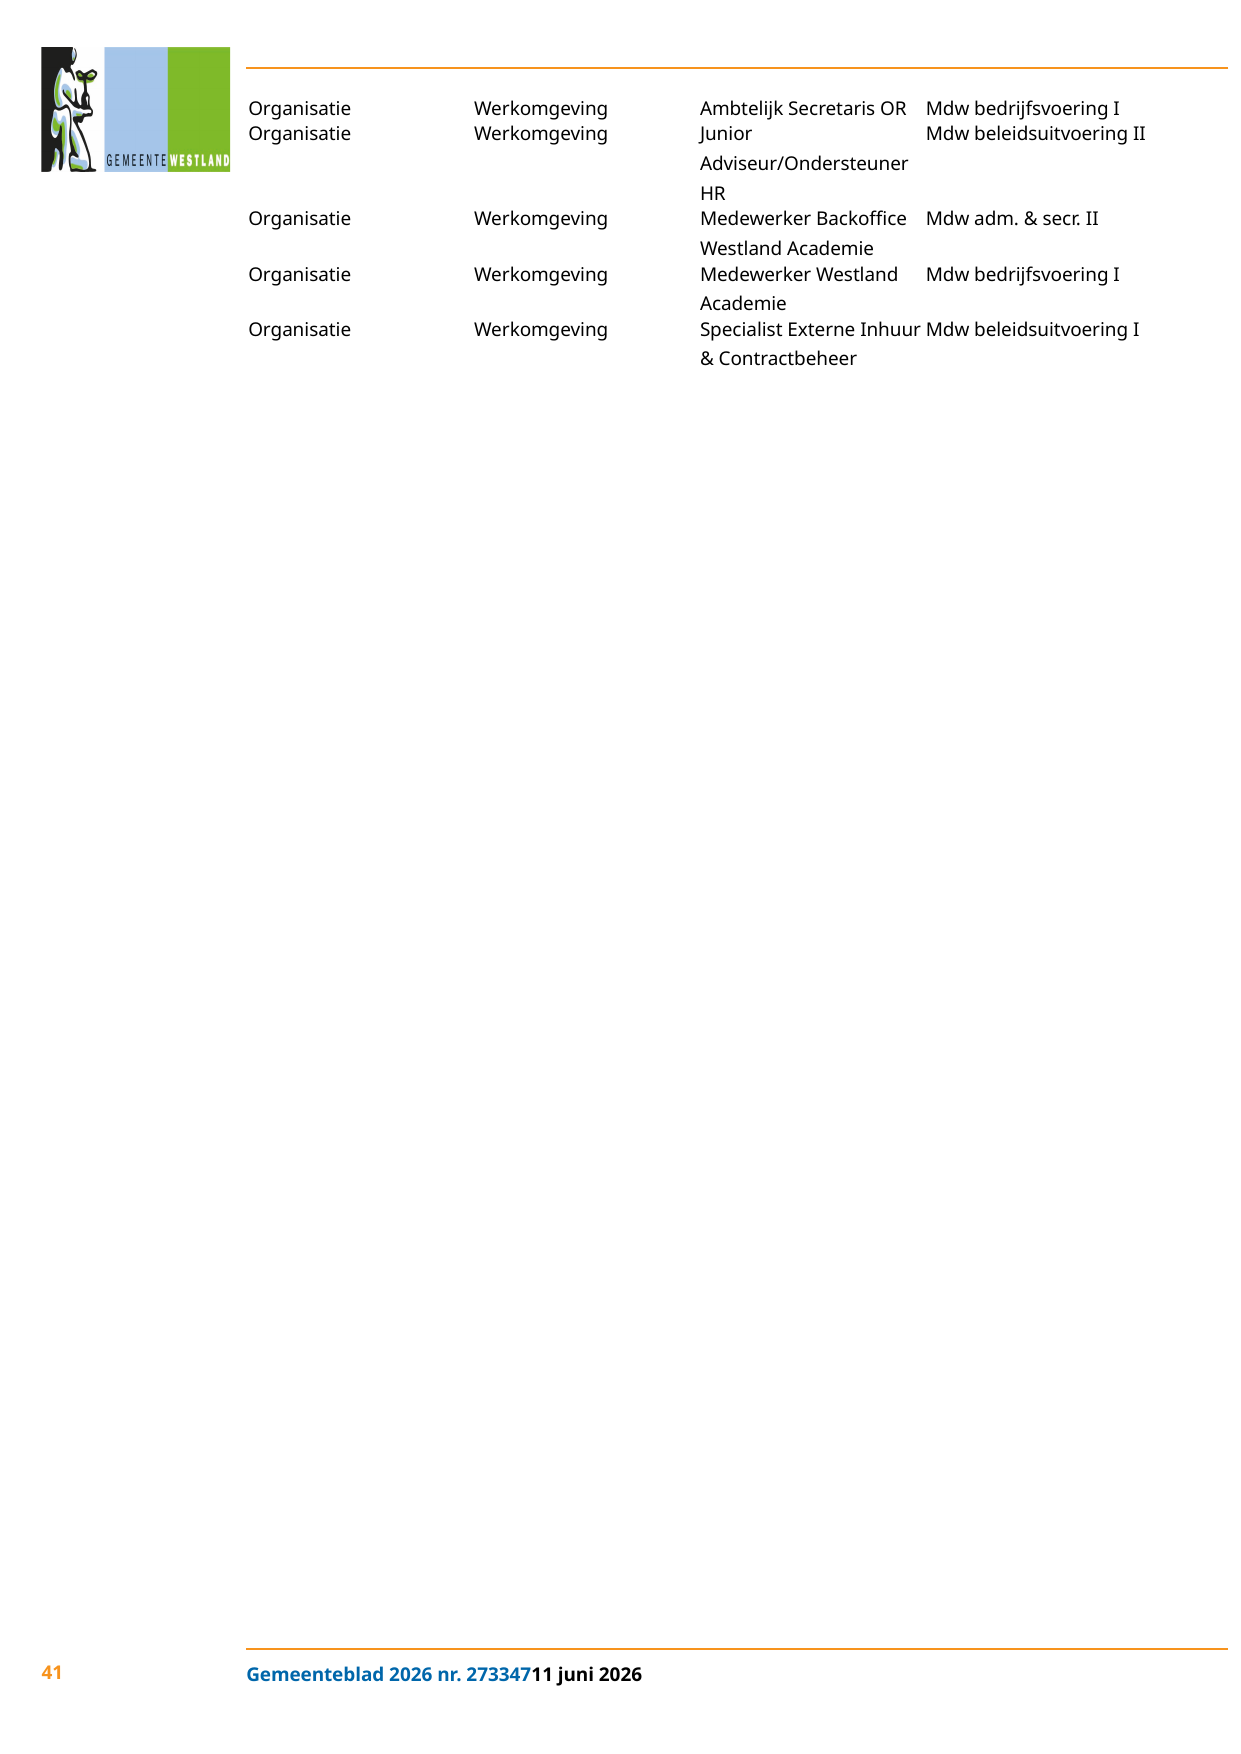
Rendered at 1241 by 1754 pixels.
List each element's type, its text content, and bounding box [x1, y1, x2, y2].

table_cell Organisatie [248, 205, 474, 261]
table_cell Specialist Externe Inhuur & Contractbeheer [700, 316, 926, 371]
table_cell Mdw adm. & secr. II [926, 205, 1152, 261]
table_cell Organisatie [248, 95, 474, 121]
table_cell Organisatie [248, 316, 474, 371]
table_cell Mdw beleidsuitvoering I [926, 316, 1152, 371]
table_cell Medewerker Westland Academie [700, 261, 926, 316]
table_cell Werkomgeving [474, 316, 700, 371]
table_cell Mdw beleidsuitvoering II [926, 121, 1152, 205]
table_cell Mdw bedrijfsvoering I [926, 261, 1152, 316]
table_cell Werkomgeving [474, 205, 700, 261]
table_cell Werkomgeving [474, 121, 700, 205]
table_cell Organisatie [248, 261, 474, 316]
picture [41, 47, 231, 172]
table_cell Junior Adviseur/Ondersteuner HR [700, 121, 926, 205]
table_cell Werkomgeving [474, 261, 700, 316]
table_cell Ambtelijk Secretaris OR [700, 95, 926, 121]
table_cell Werkomgeving [474, 95, 700, 121]
table_cell Mdw bedrijfsvoering I [926, 95, 1152, 121]
table_cell Medewerker Backoffice Westland Academie [700, 205, 926, 261]
table_cell Organisatie [248, 121, 474, 205]
